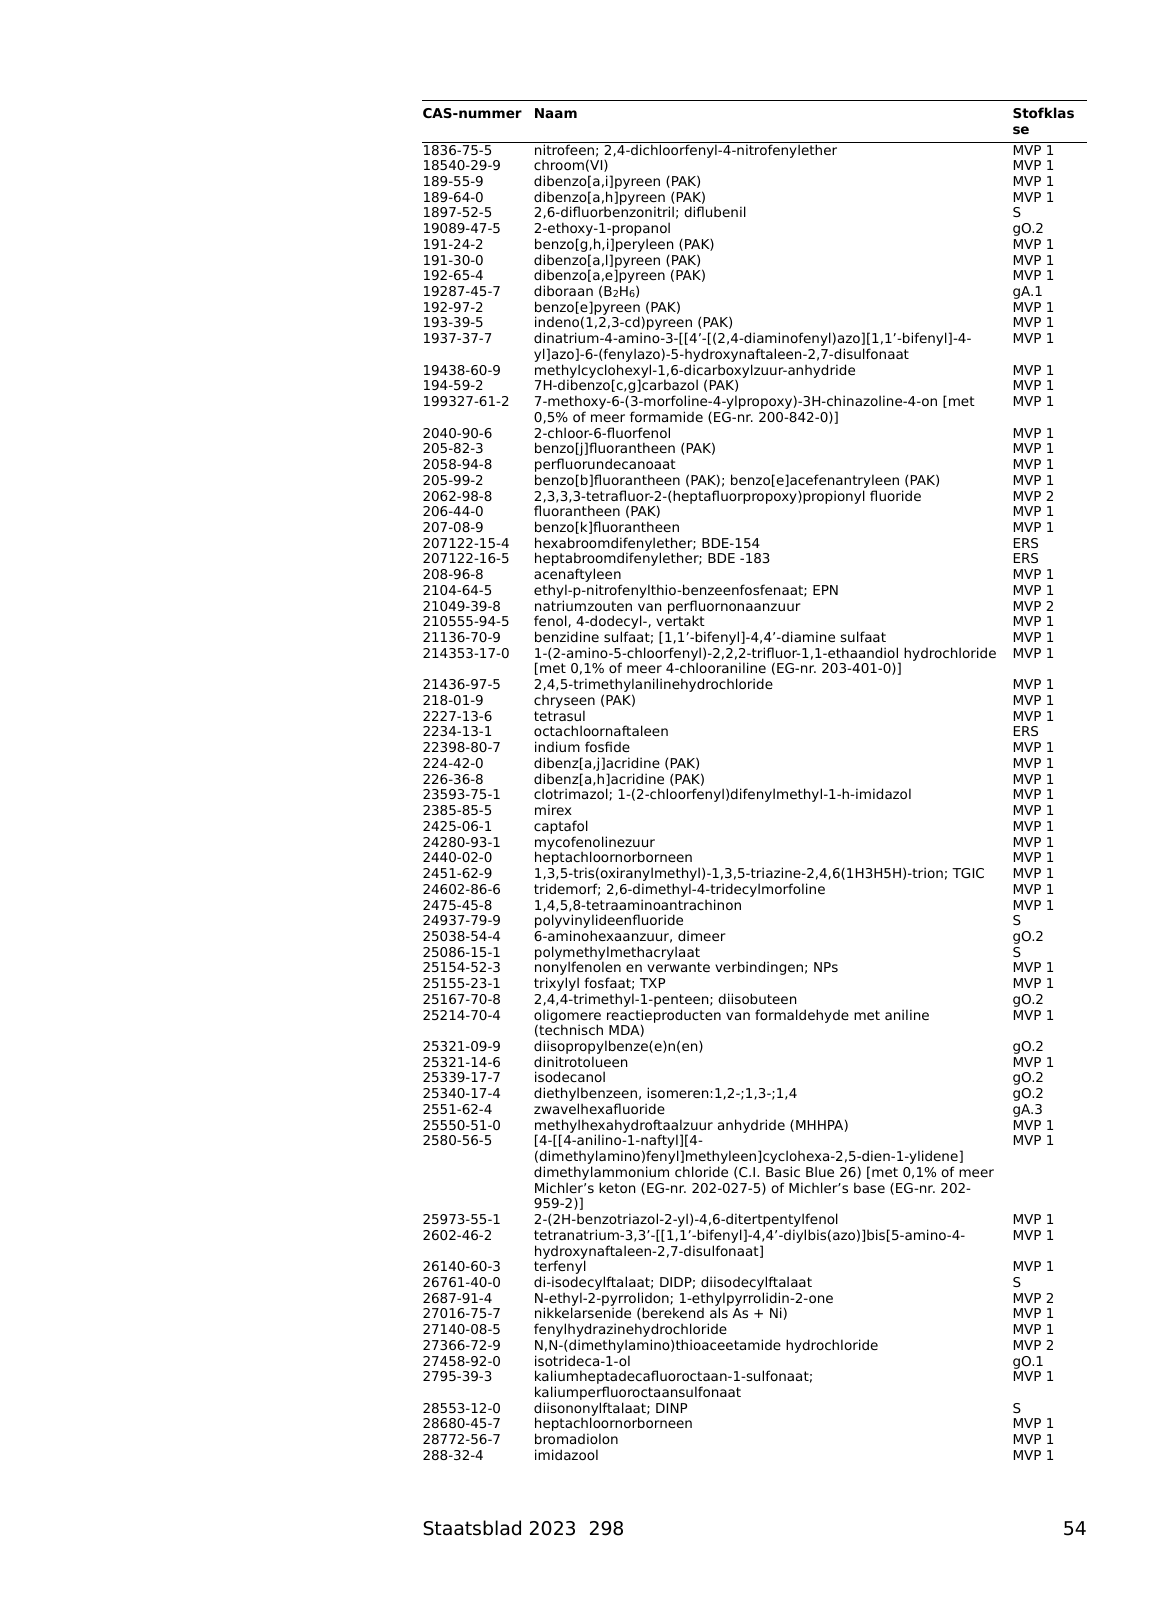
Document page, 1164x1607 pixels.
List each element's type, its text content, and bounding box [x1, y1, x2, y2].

table_cell perfluorundecanoaat [528, 457, 1006, 473]
table_cell 26140-60-3 [422, 1259, 528, 1275]
table_cell 23593-75-1 [422, 787, 528, 803]
table_cell MVP 1 [1006, 803, 1087, 819]
table_cell MVP 1 [1006, 709, 1087, 724]
table_cell MVP 1 [1006, 740, 1087, 756]
table_cell MVP 1 [1006, 1416, 1087, 1432]
table_cell 2234-13-1 [422, 724, 528, 740]
table_cell 28772-56-7 [422, 1432, 528, 1448]
table_cell fenol, 4-dodecyl-, vertakt [528, 614, 1006, 630]
table_cell 208-96-8 [422, 567, 528, 583]
table_cell MVP 1 [1006, 441, 1087, 457]
table_cell MVP 1 [1006, 237, 1087, 252]
table_cell 210555-94-5 [422, 614, 528, 630]
table_cell MVP 1 [1006, 315, 1087, 331]
table_cell 19287-45-7 [422, 284, 528, 299]
table_cell 6-aminohexaanzuur, dimeer [528, 929, 1006, 944]
table_cell 25321-14-6 [422, 1055, 528, 1070]
table_cell 1,4,5,8-tetraaminoantrachinon [528, 897, 1006, 913]
table_cell 2-ethoxy-1-propanol [528, 221, 1006, 237]
table_cell 27016-75-7 [422, 1306, 528, 1322]
table_cell 218-01-9 [422, 693, 528, 708]
table_header Naam [528, 101, 1006, 142]
table_cell MVP 1 [1006, 567, 1087, 583]
table_cell bromadiolon [528, 1432, 1006, 1448]
table_header Stofklasse [1006, 101, 1087, 142]
table_cell fenylhydrazinehydrochloride [528, 1322, 1006, 1338]
table_cell 19089-47-5 [422, 221, 528, 237]
table_cell 25086-15-1 [422, 945, 528, 960]
table_cell benzidine sulfaat; [1,1’-bifenyl]-4,4’-diamine sulfaat [528, 630, 1006, 646]
table_cell benzo[b]fluorantheen (PAK); benzo[e]acefenantryleen (PAK) [528, 473, 1006, 488]
table_cell kaliumheptadecafluoroctaan-1-sulfonaat; kaliumperfluoroctaansulfonaat [528, 1369, 1006, 1401]
table_cell MVP 1 [1006, 630, 1087, 646]
table_cell 288-32-4 [422, 1448, 528, 1463]
table_cell dibenz[a,h]acridine (PAK) [528, 771, 1006, 787]
table_cell S [1006, 1401, 1087, 1416]
table_cell 21049-39-8 [422, 599, 528, 614]
table_cell MVP 1 [1006, 300, 1087, 315]
table_cell 214353-17-0 [422, 646, 528, 677]
table_cell 1836-75-5 [422, 143, 528, 158]
table_cell [4-[[4-anilino-1-naftyl][4-(dimethylamino)fenyl]methyleen]cyclohexa-2,5-dien-1-ylidene] dimethylammonium chloride (C.I. Basic Blue 26) [met 0,1% of meer Michler’s keton (EG-nr. 202-027-5) of Michler’s base (EG-nr. 202-959-2)] [528, 1133, 1006, 1212]
table_cell mirex [528, 803, 1006, 819]
table_cell 189-55-9 [422, 174, 528, 189]
table_cell dibenzo[a,i]pyreen (PAK) [528, 174, 1006, 189]
table_cell MVP 1 [1006, 473, 1087, 488]
table_cell MVP 1 [1006, 1259, 1087, 1275]
table_cell 206-44-0 [422, 504, 528, 520]
table_cell MVP 1 [1006, 693, 1087, 708]
table_cell MVP 2 [1006, 488, 1087, 504]
table_cell S [1006, 1275, 1087, 1291]
table_cell MVP 1 [1006, 331, 1087, 362]
table_cell 2-chloor-6-fluorfenol [528, 425, 1006, 441]
table_cell 2440-02-0 [422, 850, 528, 866]
table_cell 2602-46-2 [422, 1228, 528, 1259]
table_cell 21136-70-9 [422, 630, 528, 646]
table_cell isodecanol [528, 1070, 1006, 1086]
table_cell S [1006, 945, 1087, 960]
table_cell MVP 2 [1006, 1338, 1087, 1353]
table_cell MVP 1 [1006, 174, 1087, 189]
table_cell 21436-97-5 [422, 677, 528, 693]
table_cell natriumzouten van perfluornonaanzuur [528, 599, 1006, 614]
table_cell 27366-72-9 [422, 1338, 528, 1353]
table_cell gO.2 [1006, 929, 1087, 944]
table_cell 24937-79-9 [422, 913, 528, 929]
table_cell gA.3 [1006, 1102, 1087, 1117]
table_cell MVP 1 [1006, 850, 1087, 866]
table_cell benzo[e]pyreen (PAK) [528, 300, 1006, 315]
table_cell 2,3,3,3-tetrafluor-2-(heptafluorpropoxy)propionyl fluoride [528, 488, 1006, 504]
table_cell 1897-52-5 [422, 205, 528, 221]
table_cell 18540-29-9 [422, 158, 528, 174]
table_cell MVP 1 [1006, 1306, 1087, 1322]
table_cell 2,4,5-trimethylanilinehydrochloride [528, 677, 1006, 693]
table_cell 25340-17-4 [422, 1086, 528, 1102]
table_cell MVP 1 [1006, 378, 1087, 394]
table_cell methylhexahydroftaalzuur anhydride (MHHPA) [528, 1118, 1006, 1133]
table_cell 2580-56-5 [422, 1133, 528, 1212]
table_cell 2-(2H-benzotriazol-2-yl)-4,6-ditertpentylfenol [528, 1212, 1006, 1228]
table_cell MVP 2 [1006, 1291, 1087, 1306]
table_cell nitrofeen; 2,4-dichloorfenyl-4-nitrofenylether [528, 143, 1006, 158]
table_cell 25038-54-4 [422, 929, 528, 944]
table_cell 26761-40-0 [422, 1275, 528, 1291]
table_cell hexabroomdifenylether; BDE-154 [528, 536, 1006, 551]
table_cell 25339-17-7 [422, 1070, 528, 1086]
table_cell MVP 1 [1006, 143, 1087, 158]
table_cell heptabroomdifenylether; BDE -183 [528, 551, 1006, 567]
table_cell zwavelhexafluoride [528, 1102, 1006, 1117]
table_cell 1-(2-amino-5-chloorfenyl)-2,2,2-trifluor-1,1-ethaandiol hydrochloride [met 0,1% of meer 4-chlooraniline (EG-nr. 203-401-0)] [528, 646, 1006, 677]
table_cell trixylyl fosfaat; TXP [528, 976, 1006, 992]
table_cell 2425-06-1 [422, 819, 528, 834]
table_cell 27458-92-0 [422, 1354, 528, 1369]
table_cell 2475-45-8 [422, 897, 528, 913]
table_cell MVP 1 [1006, 771, 1087, 787]
table_cell MVP 1 [1006, 677, 1087, 693]
table_cell 28680-45-7 [422, 1416, 528, 1432]
table_cell 25550-51-0 [422, 1118, 528, 1133]
table_cell MVP 1 [1006, 819, 1087, 834]
table_cell 7-methoxy-6-(3-morfoline-4-ylpropoxy)-3H-chinazoline-4-on [met 0,5% of meer formamide (EG-nr. 200-842-0)] [528, 394, 1006, 425]
table_cell nonylfenolen en verwante verbindingen; NPs [528, 960, 1006, 976]
table_cell 25155-23-1 [422, 976, 528, 992]
table_cell 224-42-0 [422, 756, 528, 771]
table_cell 25321-09-9 [422, 1039, 528, 1054]
table_cell MVP 1 [1006, 976, 1087, 992]
table_cell MVP 1 [1006, 158, 1087, 174]
table_cell indium fosfide [528, 740, 1006, 756]
table_cell MVP 1 [1006, 1369, 1087, 1401]
table_cell benzo[j]fluorantheen (PAK) [528, 441, 1006, 457]
table_cell 2,4,4-trimethyl-1-penteen; diisobuteen [528, 992, 1006, 1007]
table_cell 2040-90-6 [422, 425, 528, 441]
table_cell S [1006, 205, 1087, 221]
table_cell MVP 1 [1006, 897, 1087, 913]
table_cell 2104-64-5 [422, 583, 528, 598]
table_cell 25167-70-8 [422, 992, 528, 1007]
table_cell MVP 1 [1006, 756, 1087, 771]
table_cell acenaftyleen [528, 567, 1006, 583]
table_cell MVP 1 [1006, 1118, 1087, 1133]
table_cell MVP 1 [1006, 960, 1087, 976]
table_cell imidazool [528, 1448, 1006, 1463]
table_cell MVP 1 [1006, 394, 1087, 425]
table_cell MVP 1 [1006, 363, 1087, 378]
table_cell N-ethyl-2-pyrrolidon; 1-ethylpyrrolidin-2-one [528, 1291, 1006, 1306]
table_cell 1,3,5-tris(oxiranylmethyl)-1,3,5-triazine-2,4,6(1H3H5H)-trion; TGIC [528, 866, 1006, 882]
table_cell 207122-16-5 [422, 551, 528, 567]
table_cell ERS [1006, 536, 1087, 551]
table_cell diethylbenzeen, isomeren:1,2-;1,3-;1,4 [528, 1086, 1006, 1102]
table_cell diboraan (B2H6) [528, 284, 1006, 299]
table_cell 205-82-3 [422, 441, 528, 457]
table_cell 2062-98-8 [422, 488, 528, 504]
table_cell MVP 1 [1006, 1322, 1087, 1338]
table_cell MVP 1 [1006, 614, 1087, 630]
table_cell MVP 1 [1006, 520, 1087, 536]
table_cell heptachloornorborneen [528, 1416, 1006, 1432]
table_cell 2227-13-6 [422, 709, 528, 724]
table_cell polymethylmethacrylaat [528, 945, 1006, 960]
table_cell N,N-(dimethylamino)thioaceetamide hydrochloride [528, 1338, 1006, 1353]
table_cell MVP 1 [1006, 253, 1087, 268]
table_cell 2687-91-4 [422, 1291, 528, 1306]
table_cell 193-39-5 [422, 315, 528, 331]
table_cell 24280-93-1 [422, 834, 528, 850]
table_cell 24602-86-6 [422, 882, 528, 897]
table_cell gO.2 [1006, 992, 1087, 1007]
table_cell gO.2 [1006, 1070, 1087, 1086]
table_cell 19438-60-9 [422, 363, 528, 378]
table_cell MVP 1 [1006, 583, 1087, 598]
table_cell 2385-85-5 [422, 803, 528, 819]
table_cell 205-99-2 [422, 473, 528, 488]
table_cell MVP 1 [1006, 1212, 1087, 1228]
table_cell ERS [1006, 551, 1087, 567]
table_cell mycofenolinezuur [528, 834, 1006, 850]
table_cell MVP 1 [1006, 1055, 1087, 1070]
table_cell clotrimazol; 1-(2-chloorfenyl)difenylmethyl-1-h-imidazol [528, 787, 1006, 803]
table_cell 22398-80-7 [422, 740, 528, 756]
table_cell diisopropylbenze(e)n(en) [528, 1039, 1006, 1054]
table_cell 2795-39-3 [422, 1369, 528, 1401]
table_cell 226-36-8 [422, 771, 528, 787]
table_cell terfenyl [528, 1259, 1006, 1275]
table_cell MVP 1 [1006, 1448, 1087, 1463]
table_cell 2058-94-8 [422, 457, 528, 473]
table_cell MVP 1 [1006, 1228, 1087, 1259]
table_cell chroom(VI) [528, 158, 1006, 174]
table_cell MVP 1 [1006, 190, 1087, 205]
table_cell 2,6-difluorbenzonitril; diflubenil [528, 205, 1006, 221]
table_cell MVP 1 [1006, 834, 1087, 850]
table_cell gO.2 [1006, 1086, 1087, 1102]
table_cell dibenz[a,j]acridine (PAK) [528, 756, 1006, 771]
table_cell oligomere reactieproducten van formaldehyde met aniline (technisch MDA) [528, 1008, 1006, 1039]
table_cell 207-08-9 [422, 520, 528, 536]
table_cell 1937-37-7 [422, 331, 528, 362]
table_cell MVP 1 [1006, 1008, 1087, 1039]
table_cell MVP 1 [1006, 425, 1087, 441]
table_cell 194-59-2 [422, 378, 528, 394]
table_cell heptachloornorborneen [528, 850, 1006, 866]
table_cell MVP 2 [1006, 599, 1087, 614]
table_cell tetrasul [528, 709, 1006, 724]
table_cell chryseen (PAK) [528, 693, 1006, 708]
table_cell 2551-62-4 [422, 1102, 528, 1117]
table_cell ethyl-p-nitrofenylthio-benzeenfosfenaat; EPN [528, 583, 1006, 598]
table_cell 199327-61-2 [422, 394, 528, 425]
table_cell octachloornaftaleen [528, 724, 1006, 740]
table_cell MVP 1 [1006, 646, 1087, 677]
table_cell methylcyclohexyl-1,6-dicarboxylzuur-anhydride [528, 363, 1006, 378]
table_cell ERS [1006, 724, 1087, 740]
table_cell 192-97-2 [422, 300, 528, 315]
table_cell dinitrotolueen [528, 1055, 1006, 1070]
table_cell benzo[g,h,i]peryleen (PAK) [528, 237, 1006, 252]
table_cell 28553-12-0 [422, 1401, 528, 1416]
table_cell MVP 1 [1006, 268, 1087, 284]
table_cell gO.2 [1006, 221, 1087, 237]
table_cell indeno(1,2,3-cd)pyreen (PAK) [528, 315, 1006, 331]
table_cell 7H-dibenzo[c,g]carbazol (PAK) [528, 378, 1006, 394]
table_cell S [1006, 913, 1087, 929]
table_cell dinatrium-4-amino-3-[[4’-[(2,4-diaminofenyl)azo][1,1’-bifenyl]-4-yl]azo]-6-(fenylazo)-5-hydroxynaftaleen-2,7-disulfonaat [528, 331, 1006, 362]
table_cell 191-24-2 [422, 237, 528, 252]
table_cell gO.2 [1006, 1039, 1087, 1054]
table_cell dibenzo[a,e]pyreen (PAK) [528, 268, 1006, 284]
table_cell dibenzo[a,l]pyreen (PAK) [528, 253, 1006, 268]
table_cell MVP 1 [1006, 1133, 1087, 1212]
table_cell di-isodecylftalaat; DIDP; diisodecylftalaat [528, 1275, 1006, 1291]
table_cell 25154-52-3 [422, 960, 528, 976]
table_cell captafol [528, 819, 1006, 834]
table_cell MVP 1 [1006, 866, 1087, 882]
table_cell gO.1 [1006, 1354, 1087, 1369]
table_cell 25973-55-1 [422, 1212, 528, 1228]
table_cell MVP 1 [1006, 882, 1087, 897]
table_cell 27140-08-5 [422, 1322, 528, 1338]
table_cell 25214-70-4 [422, 1008, 528, 1039]
table_cell fluorantheen (PAK) [528, 504, 1006, 520]
table_cell MVP 1 [1006, 787, 1087, 803]
table_cell MVP 1 [1006, 457, 1087, 473]
table_cell 191-30-0 [422, 253, 528, 268]
table_header CAS-nummer [422, 101, 528, 142]
table_cell tetranatrium-3,3’-[[1,1’-bifenyl]-4,4’-diylbis(azo)]bis[5-amino-4-hydroxynaftaleen-2,7-disulfonaat] [528, 1228, 1006, 1259]
table_cell 192-65-4 [422, 268, 528, 284]
table_cell tridemorf; 2,6-dimethyl-4-tridecylmorfoline [528, 882, 1006, 897]
table_cell dibenzo[a,h]pyreen (PAK) [528, 190, 1006, 205]
table_cell diisononylftalaat; DINP [528, 1401, 1006, 1416]
table_cell MVP 1 [1006, 504, 1087, 520]
table_cell polyvinylideenfluoride [528, 913, 1006, 929]
table_cell gA.1 [1006, 284, 1087, 299]
table_cell nikkelarsenide (berekend als As + Ni) [528, 1306, 1006, 1322]
table_cell isotrideca-1-ol [528, 1354, 1006, 1369]
table_cell benzo[k]fluorantheen [528, 520, 1006, 536]
table_cell 2451-62-9 [422, 866, 528, 882]
table_cell MVP 1 [1006, 1432, 1087, 1448]
table_cell 207122-15-4 [422, 536, 528, 551]
table_cell 189-64-0 [422, 190, 528, 205]
